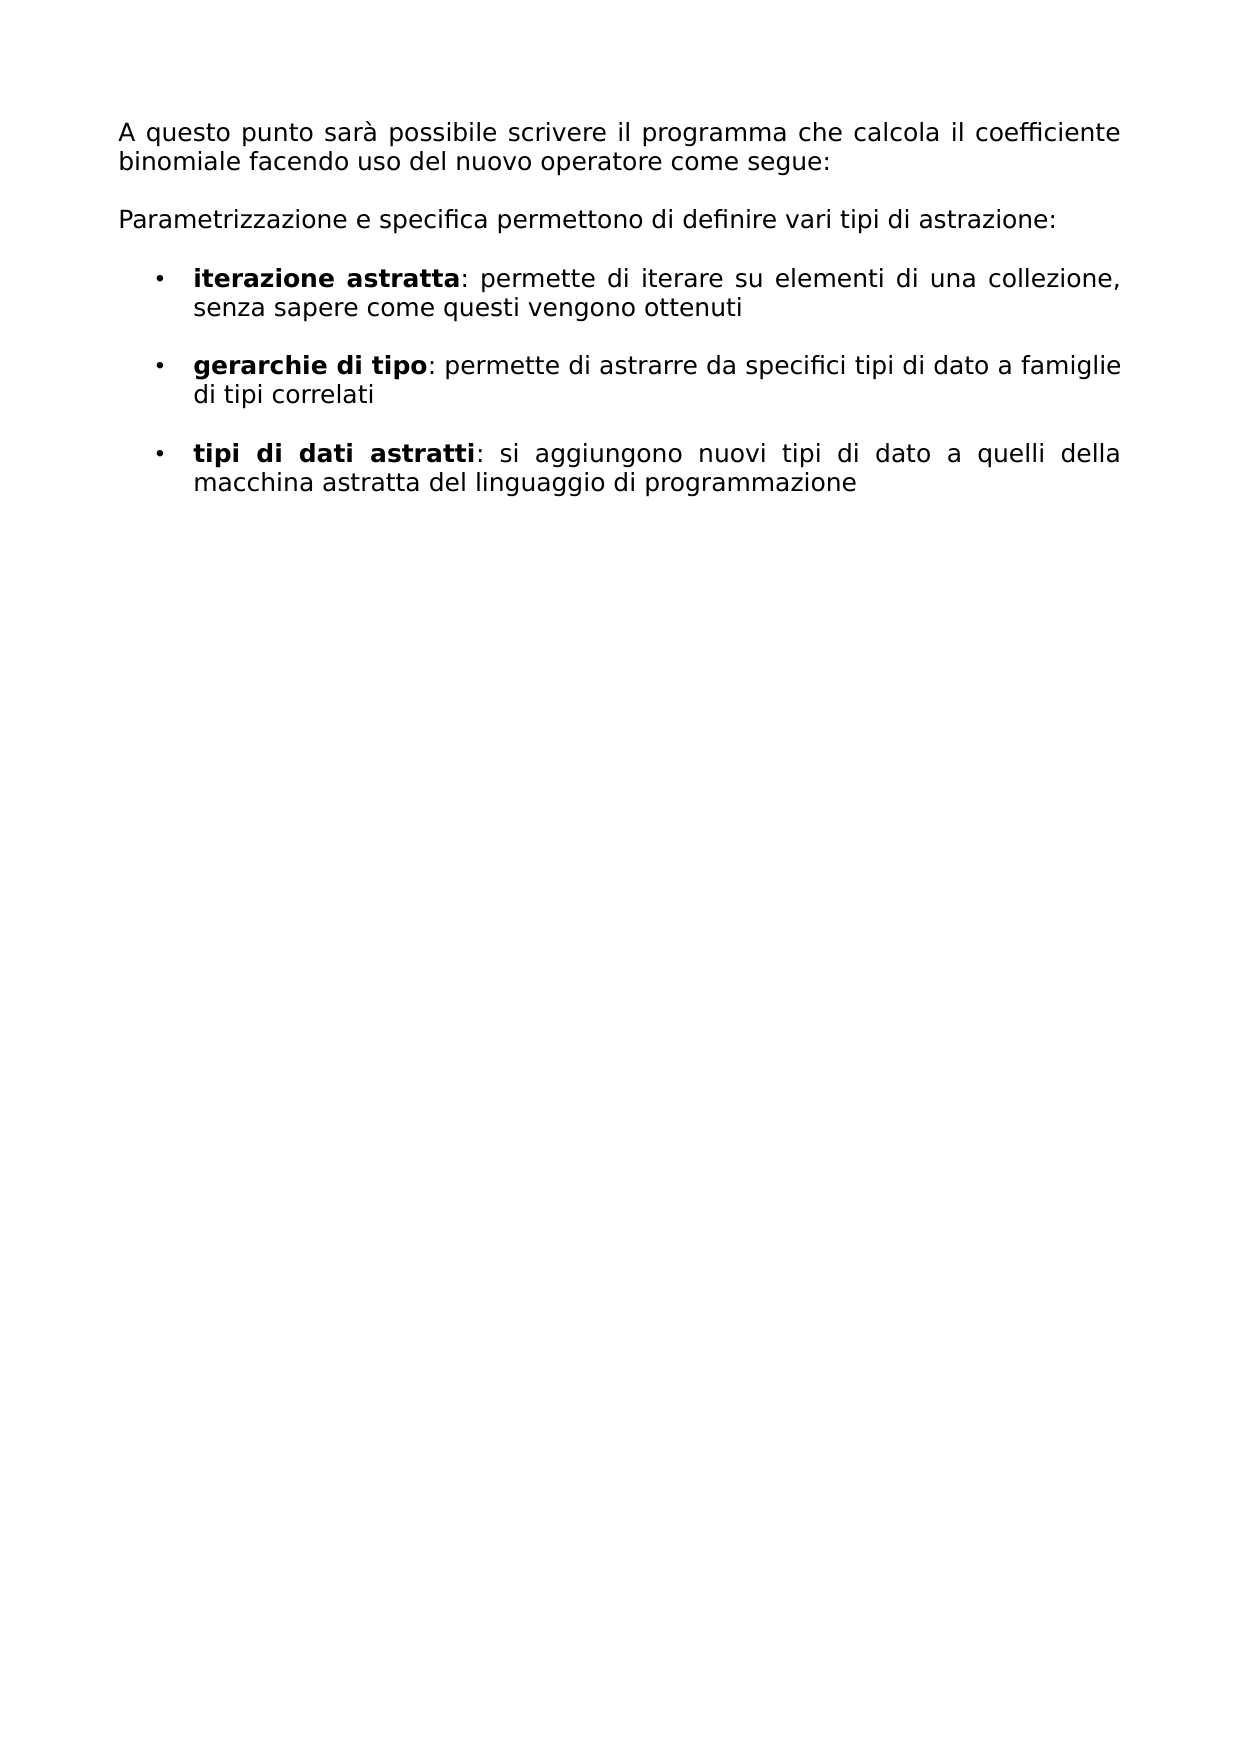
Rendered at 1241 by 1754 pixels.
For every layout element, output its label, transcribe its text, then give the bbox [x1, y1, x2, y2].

list gerarchie di tipo: permette di astrarre da specifici tipi di dato a famiglie di tipi correlati [156, 351, 1122, 410]
text Parametrizzazione e specifica permettono di definire vari tipi di astrazione: [118, 206, 1122, 235]
text A questo punto sarà possibile scrivere il programma che calcola il coefficiente binomiale facendo uso del nuovo operatore come segue: [118, 118, 1122, 176]
list tipi di dati astratti: si aggiungono nuovi tipi di dato a quelli della macchina astratta del linguaggio di programmazione [156, 439, 1122, 497]
list iterazione astratta: permette di iterare su elementi di una collezione, senza sapere come questi vengono ottenuti [156, 264, 1122, 322]
